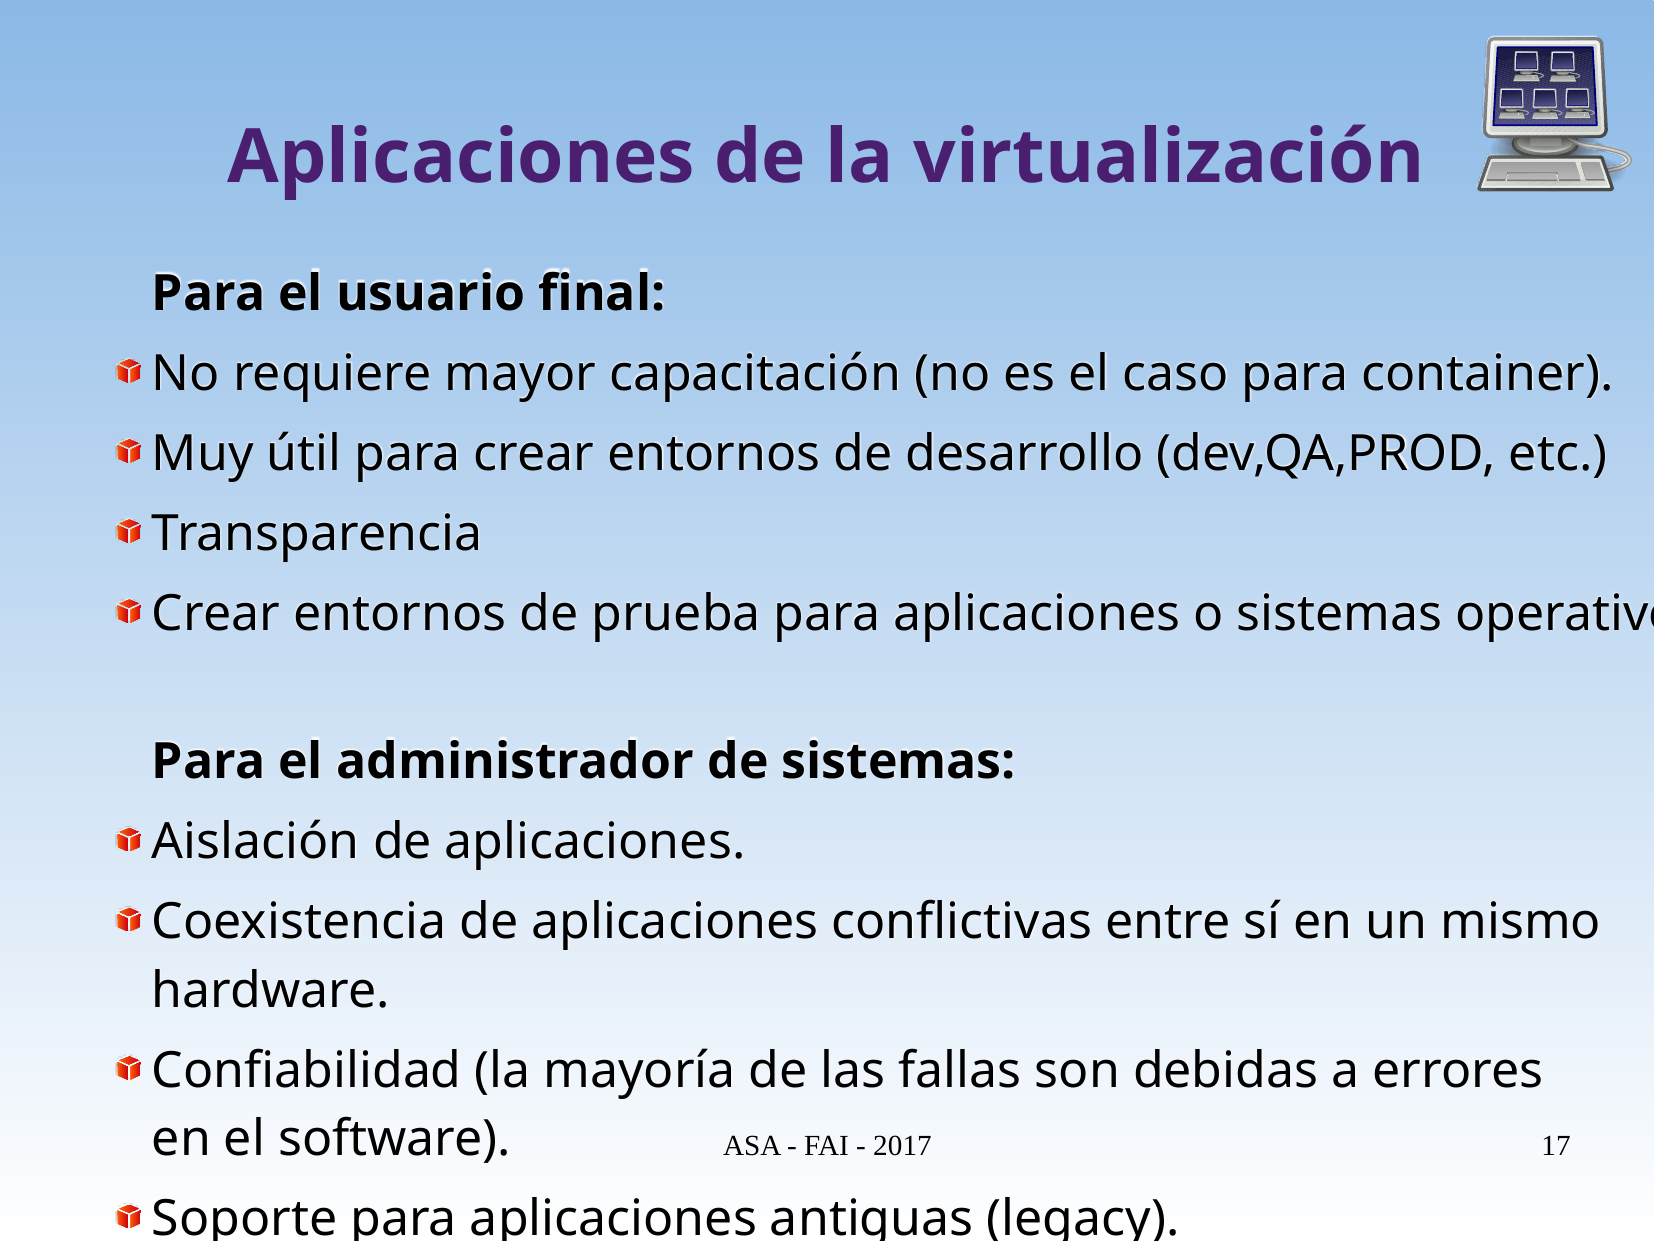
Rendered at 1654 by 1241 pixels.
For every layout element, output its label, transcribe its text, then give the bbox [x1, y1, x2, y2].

text_box Para el usuario final: No requiere mayor capacitación (no es el caso para container). Muy útil para crear entornos de desarrollo (dev,QA,PROD, etc.) Transparencia Crear entornos de prueba para aplicaciones o sistemas operativos. Para el administrador de sistemas: Aislación de aplicaciones. Coexistencia de aplicaciones conflictivas entre sí en un mismo hardware. Confiabilidad (la mayoría de las fallas son debidas a errores en el software). Soporte para aplicaciones antiguas (legacy). [101, 249, 1616, 1145]
title Aplicaciones de la virtualización [82, 49, 1571, 257]
picture [1474, 33, 1636, 196]
